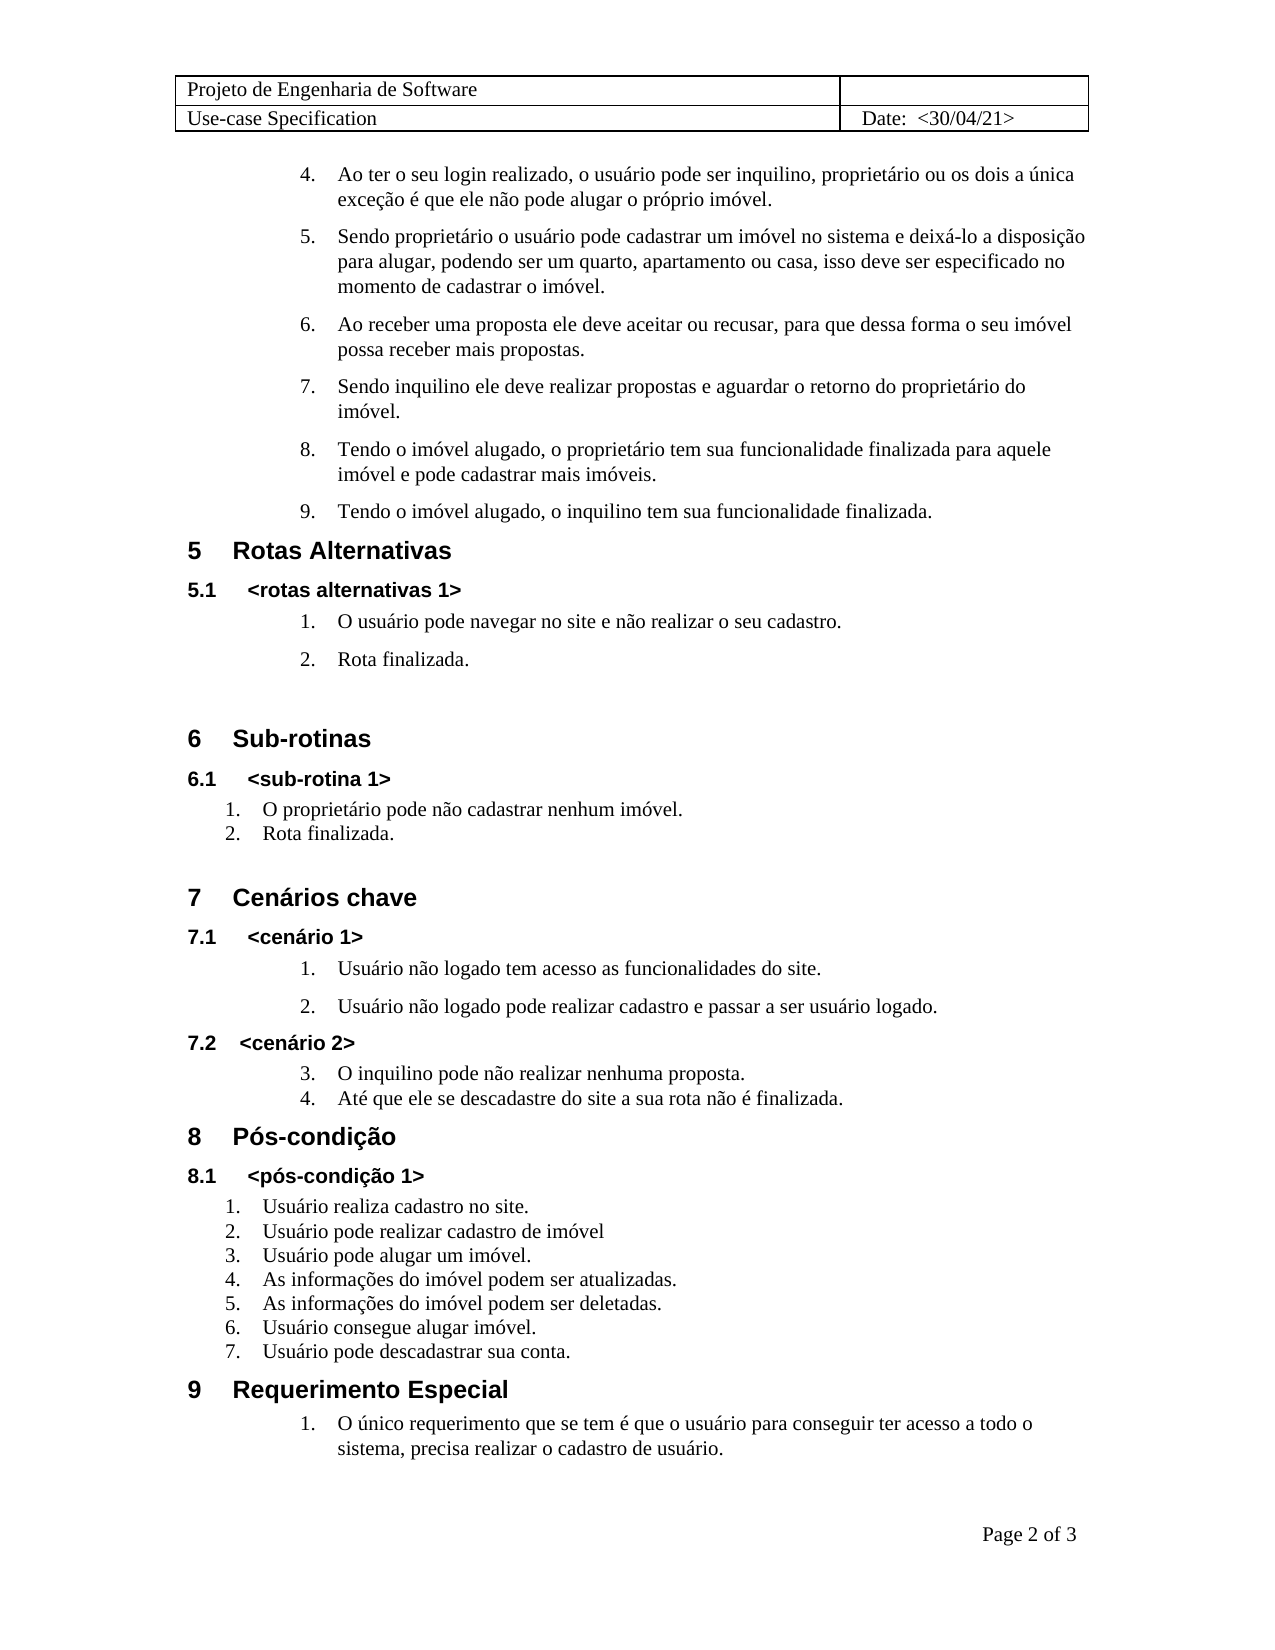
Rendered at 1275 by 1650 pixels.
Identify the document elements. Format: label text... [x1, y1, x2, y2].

list Sendo inquilino ele deve realizar propostas e aguardar o retorno do proprietário do imóvel. [300, 373, 1087, 423]
list Usuário não logado pode realizar cadastro e passar a ser usuário logado. [300, 993, 1087, 1018]
list Usuário consegue alugar imóvel. [225, 1315, 1087, 1339]
list O usuário pode navegar no site e não realizar o seu cadastro. [300, 608, 1087, 633]
subtitle <sub-rotina 1> [187, 766, 1087, 791]
subtitle Cenários chave [187, 883, 1087, 911]
list Sendo proprietário o usuário pode cadastrar um imóvel no sistema e deixá-lo a disposição para alugar, podendo ser um quarto, apartamento ou casa, isso deve ser especificado no momento de cadastrar o imóvel. [300, 223, 1087, 298]
subtitle Pós-condição [187, 1122, 1087, 1151]
subtitle <cenário 1> [187, 924, 1087, 949]
subtitle Requerimento Especial [187, 1375, 1087, 1404]
list O inquilino pode não realizar nenhuma proposta. [300, 1061, 1087, 1085]
list O único requerimento que se tem é que o usuário para conseguir ter acesso a todo o sistema, precisa realizar o cadastro de usuário. [300, 1410, 1087, 1460]
list Ao receber uma proposta ele deve aceitar ou recusar, para que dessa forma o seu imóvel possa receber mais propostas. [300, 311, 1087, 361]
list Rota finalizada. [300, 646, 1087, 671]
list Usuário não logado tem acesso as funcionalidades do site. [300, 955, 1087, 980]
subtitle <pós-condição 1> [187, 1163, 1087, 1188]
list Tendo o imóvel alugado, o proprietário tem sua funcionalidade finalizada para aquele imóvel e pode cadastrar mais imóveis. [300, 436, 1087, 486]
list As informações do imóvel podem ser atualizadas. [225, 1267, 1087, 1291]
subtitle Sub-rotinas [187, 724, 1087, 753]
list As informações do imóvel podem ser deletadas. [225, 1291, 1087, 1315]
subtitle <rotas alternativas 1> [187, 577, 1087, 602]
list Usuário pode realizar cadastro de imóvel [225, 1218, 1087, 1243]
list O proprietário pode não cadastrar nenhum imóvel. [225, 797, 1087, 821]
subtitle Rotas Alternativas [187, 536, 1087, 564]
subtitle 7.2 <cenário 2> [187, 1030, 1087, 1055]
list Usuário pode alugar um imóvel. [225, 1243, 1087, 1267]
list Rota finalizada. [225, 821, 1087, 845]
list Tendo o imóvel alugado, o inquilino tem sua funcionalidade finalizada. [300, 498, 1087, 523]
list Usuário realiza cadastro no site. [225, 1194, 1087, 1218]
list Até que ele se descadastre do site a sua rota não é finalizada. [300, 1085, 1087, 1109]
list Usuário pode descadastrar sua conta. [225, 1339, 1087, 1363]
list Ao ter o seu login realizado, o usuário pode ser inquilino, proprietário ou os dois a única exceção é que ele não pode alugar o próprio imóvel. [300, 161, 1087, 211]
